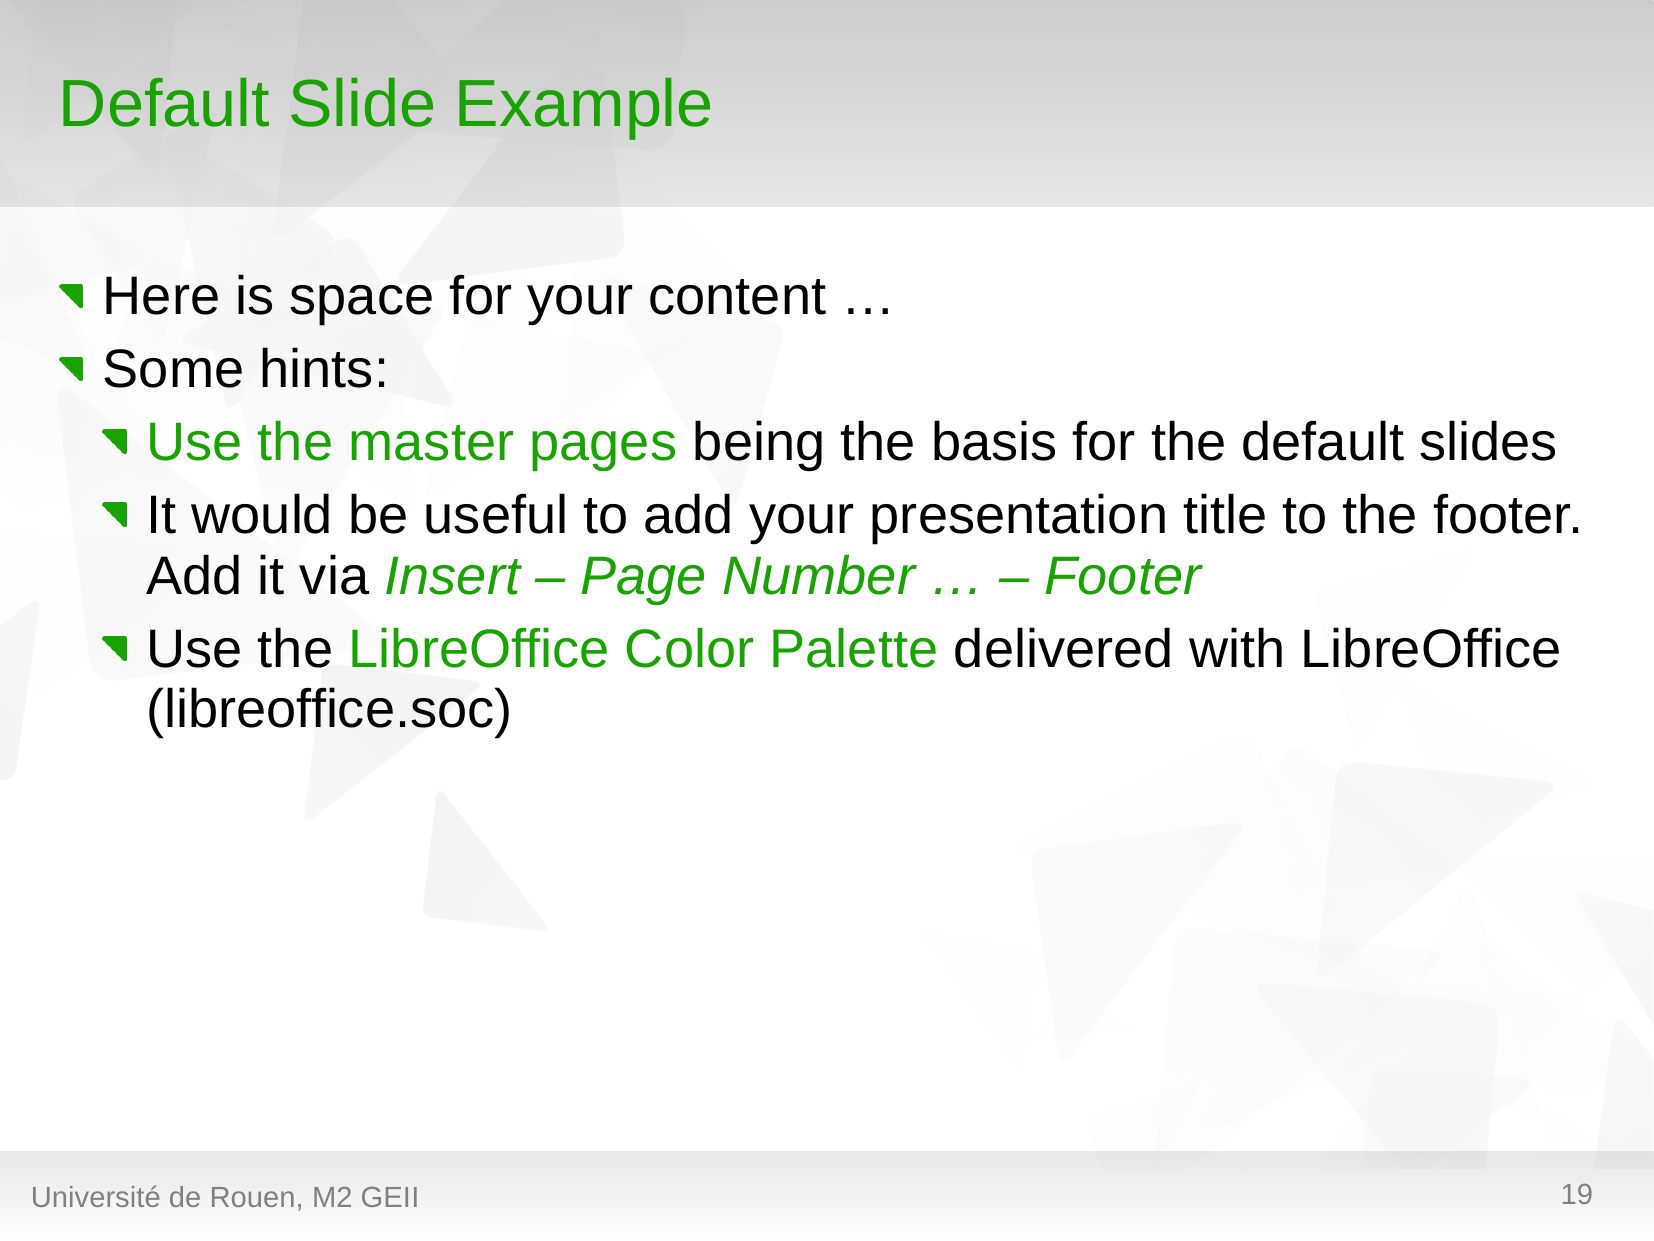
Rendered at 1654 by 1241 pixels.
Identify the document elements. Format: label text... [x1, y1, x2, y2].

title Default Slide Example [59, 29, 1595, 178]
picture [0, 0, 783, 931]
list Here is space for your content … Some hints: Use the master pages being the basis for the default slides It would be useful to add your presentation title to the footer. Add it via Insert – Page Number … – Footer Use the LibreOffice Color Palette delivered with LibreOffice (libreoffice.soc) [59, 265, 1595, 986]
picture [915, 548, 1654, 1169]
